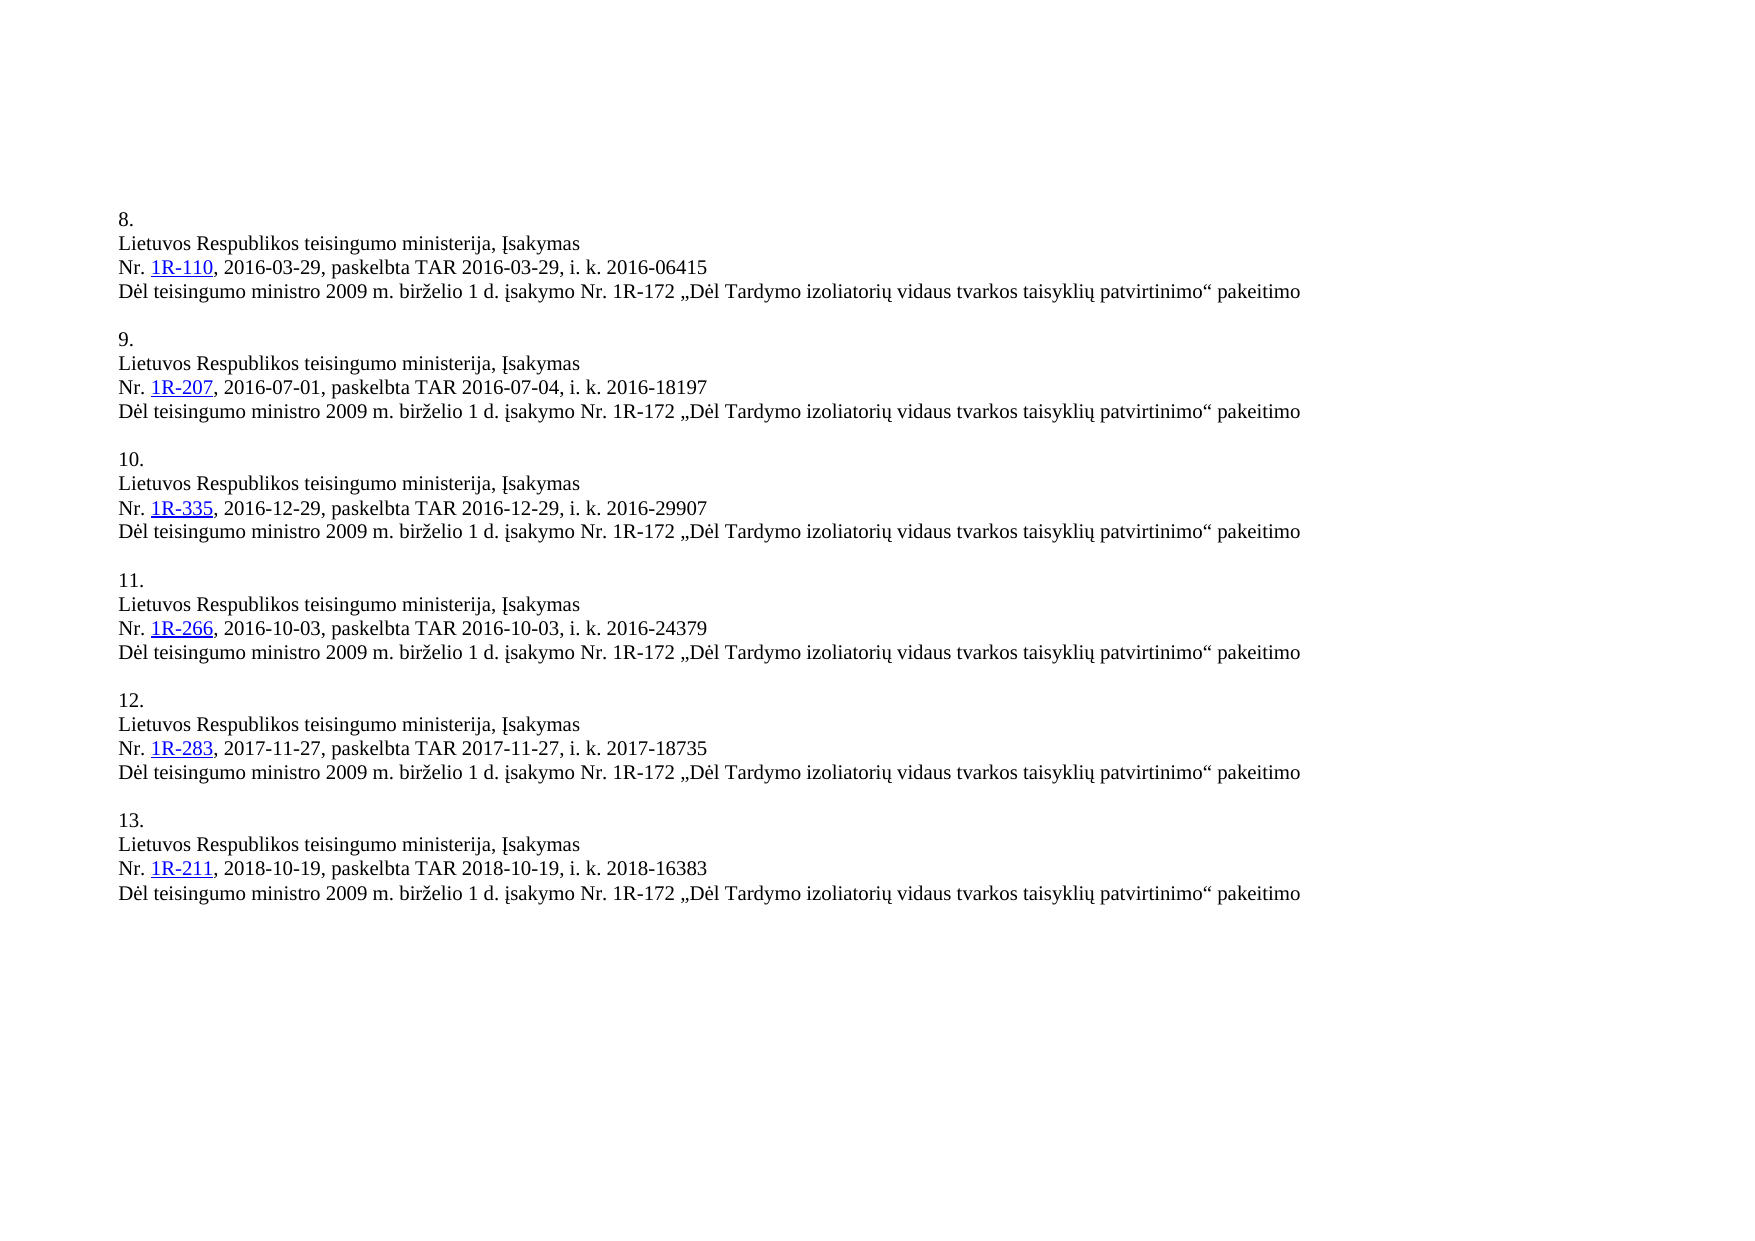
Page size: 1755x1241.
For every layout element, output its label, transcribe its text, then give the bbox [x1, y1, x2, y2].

text Dėl teisingumo ministro 2009 m. birželio 1 d. įsakymo Nr. 1R-172 „Dėl Tardymo izoliatorių vidaus tvarkos taisyklių patvirtinimo“ pakeitimo [118, 519, 1636, 543]
text Dėl teisingumo ministro 2009 m. birželio 1 d. įsakymo Nr. 1R-172 „Dėl Tardymo izoliatorių vidaus tvarkos taisyklių patvirtinimo“ pakeitimo [118, 640, 1636, 664]
text Dėl teisingumo ministro 2009 m. birželio 1 d. įsakymo Nr. 1R-172 „Dėl Tardymo izoliatorių vidaus tvarkos taisyklių patvirtinimo“ pakeitimo [118, 279, 1636, 303]
text 11. [118, 568, 1636, 592]
text 10. [118, 447, 1636, 471]
text Lietuvos Respublikos teisingumo ministerija, Įsakymas [118, 712, 1636, 736]
text Lietuvos Respublikos teisingumo ministerija, Įsakymas [118, 351, 1636, 375]
text Lietuvos Respublikos teisingumo ministerija, Įsakymas [118, 832, 1636, 856]
text 12. [118, 688, 1636, 712]
text Dėl teisingumo ministro 2009 m. birželio 1 d. įsakymo Nr. 1R-172 „Dėl Tardymo izoliatorių vidaus tvarkos taisyklių patvirtinimo“ pakeitimo [118, 880, 1636, 904]
text Dėl teisingumo ministro 2009 m. birželio 1 d. įsakymo Nr. 1R-172 „Dėl Tardymo izoliatorių vidaus tvarkos taisyklių patvirtinimo“ pakeitimo [118, 760, 1636, 784]
text Nr. 1R-110, 2016-03-29, paskelbta TAR 2016-03-29, i. k. 2016-06415 [118, 255, 1636, 279]
text 9. [118, 327, 1636, 351]
text Lietuvos Respublikos teisingumo ministerija, Įsakymas [118, 592, 1636, 616]
text Dėl teisingumo ministro 2009 m. birželio 1 d. įsakymo Nr. 1R-172 „Dėl Tardymo izoliatorių vidaus tvarkos taisyklių patvirtinimo“ pakeitimo [118, 399, 1636, 423]
text Nr. 1R-211, 2018-10-19, paskelbta TAR 2018-10-19, i. k. 2018-16383 [118, 856, 1636, 880]
text Lietuvos Respublikos teisingumo ministerija, Įsakymas [118, 471, 1636, 495]
text 8. [118, 207, 1636, 231]
text Nr. 1R-207, 2016-07-01, paskelbta TAR 2016-07-04, i. k. 2016-18197 [118, 375, 1636, 399]
text 13. [118, 808, 1636, 832]
text Lietuvos Respublikos teisingumo ministerija, Įsakymas [118, 231, 1636, 255]
text Nr. 1R-266, 2016-10-03, paskelbta TAR 2016-10-03, i. k. 2016-24379 [118, 616, 1636, 640]
text Nr. 1R-283, 2017-11-27, paskelbta TAR 2017-11-27, i. k. 2017-18735 [118, 736, 1636, 760]
text Nr. 1R-335, 2016-12-29, paskelbta TAR 2016-12-29, i. k. 2016-29907 [118, 495, 1636, 519]
